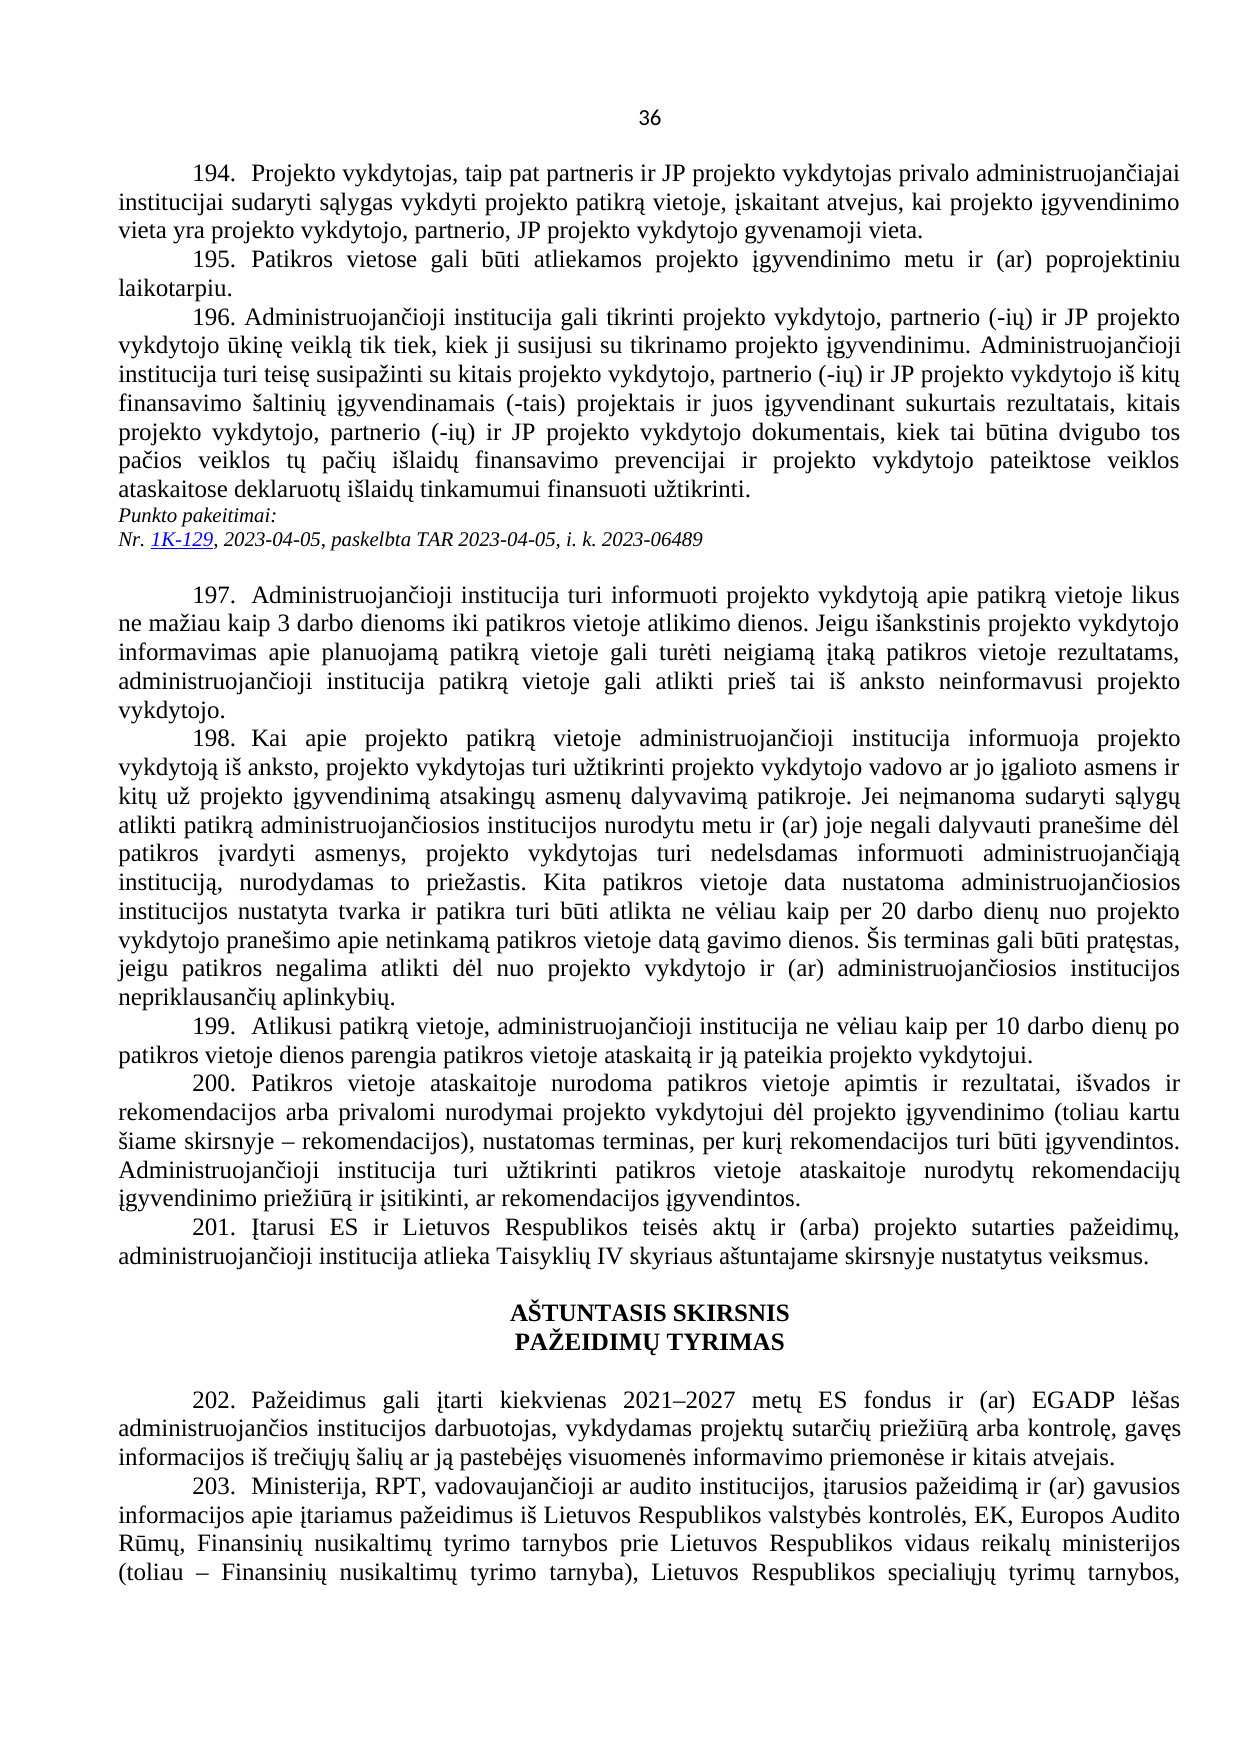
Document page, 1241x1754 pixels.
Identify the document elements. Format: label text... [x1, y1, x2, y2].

text 198. Kai apie projekto patikrą vietoje administruojančioji institucija informuoja projekto vykdytoją iš anksto, projekto vykdytojas turi užtikrinti projekto vykdytojo vadovo ar jo įgalioto asmens ir kitų už projekto įgyvendinimą atsakingų asmenų dalyvavimą patikroje. Jei neįmanoma sudaryti sąlygų atlikti patikrą administruojančiosios institucijos nurodytu metu ir (ar) joje negali dalyvauti pranešime dėl patikros įvardyti asmenys, projekto vykdytojas turi nedelsdamas informuoti administruojančiąją instituciją, nurodydamas to priežastis. Kita patikros vietoje data nustatoma administruojančiosios institucijos nustatyta tvarka ir patikra turi būti atlikta ne vėliau kaip per 20 darbo dienų nuo projekto vykdytojo pranešimo apie netinkamą patikros vietoje datą gavimo dienos. Šis terminas gali būti pratęstas, jeigu patikros negalima atlikti dėl nuo projekto vykdytojo ir (ar) administruojančiosios institucijos nepriklausančių aplinkybių. [118, 723, 1181, 1011]
text 202. Pažeidimus gali įtarti kiekvienas 2021–2027 metų ES fondus ir (ar) EGADP lėšas administruojančios institucijos darbuotojas, vykdydamas projektų sutarčių priežiūrą arba kontrolę, gavęs informacijos iš trečiųjų šalių ar ją pastebėjęs visuomenės informavimo priemonėse ir kitais atvejais. [118, 1385, 1181, 1471]
subtitle AŠTUNTASIS SKIRSNIS [118, 1298, 1181, 1327]
text 197. Administruojančioji institucija turi informuoti projekto vykdytoją apie patikrą vietoje likus ne mažiau kaip 3 darbo dienoms iki patikros vietoje atlikimo dienos. Jeigu išankstinis projekto vykdytojo informavimas apie planuojamą patikrą vietoje gali turėti neigiamą įtaką patikros vietoje rezultatams, administruojančioji institucija patikrą vietoje gali atlikti prieš tai iš anksto neinformavusi projekto vykdytojo. [118, 580, 1181, 723]
text 196. Administruojančioji institucija gali tikrinti projekto vykdytojo, partnerio (-ių) ir JP projekto vykdytojo ūkinę veiklą tik tiek, kiek ji susijusi su tikrinamo projekto įgyvendinimu. Administruojančioji institucija turi teisę susipažinti su kitais projekto vykdytojo, partnerio (-ių) ir JP projekto vykdytojo iš kitų finansavimo šaltinių įgyvendinamais (-tais) projektais ir juos įgyvendinant sukurtais rezultatais, kitais projekto vykdytojo, partnerio (-ių) ir JP projekto vykdytojo dokumentais, kiek tai būtina dvigubo tos pačios veiklos tų pačių išlaidų finansavimo prevencijai ir projekto vykdytojo pateiktose veiklos ataskaitose deklaruotų išlaidų tinkamumui finansuoti užtikrinti. [118, 302, 1181, 503]
text Punkto pakeitimai: [118, 503, 1181, 527]
subtitle PAŽEIDIMŲ TYRIMAS [118, 1327, 1181, 1356]
text 200. Patikros vietoje ataskaitoje nurodoma patikros vietoje apimtis ir rezultatai, išvados ir rekomendacijos arba privalomi nurodymai projekto vykdytojui dėl projekto įgyvendinimo (toliau kartu šiame skirsnyje – rekomendacijos), nustatomas terminas, per kurį rekomendacijos turi būti įgyvendintos. Administruojančioji institucija turi užtikrinti patikros vietoje ataskaitoje nurodytų rekomendacijų įgyvendinimo priežiūrą ir įsitikinti, ar rekomendacijos įgyvendintos. [118, 1068, 1181, 1212]
text 199. Atlikusi patikrą vietoje, administruojančioji institucija ne vėliau kaip per 10 darbo dienų po patikros vietoje dienos parengia patikros vietoje ataskaitą ir ją pateikia projekto vykdytojui. [118, 1011, 1181, 1068]
text 195. Patikros vietose gali būti atliekamos projekto įgyvendinimo metu ir (ar) poprojektiniu laikotarpiu. [118, 244, 1181, 302]
text 194. Projekto vykdytojas, taip pat partneris ir JP projekto vykdytojas privalo administruojančiajai institucijai sudaryti sąlygas vykdyti projekto patikrą vietoje, įskaitant atvejus, kai projekto įgyvendinimo vieta yra projekto vykdytojo, partnerio, JP projekto vykdytojo gyvenamoji vieta. [118, 158, 1181, 244]
text 201. Įtarusi ES ir Lietuvos Respublikos teisės aktų ir (arba) projekto sutarties pažeidimų, administruojančioji institucija atlieka Taisyklių IV skyriaus aštuntajame skirsnyje nustatytus veiksmus. [118, 1212, 1181, 1270]
text 203. Ministerija, RPT, vadovaujančioji ar audito institucijos, įtarusios pažeidimą ir (ar) gavusios informacijos apie įtariamus pažeidimus iš Lietuvos Respublikos valstybės kontrolės, EK, Europos Audito Rūmų, Finansinių nusikaltimų tyrimo tarnybos prie Lietuvos Respublikos vidaus reikalų ministerijos (toliau – Finansinių nusikaltimų tyrimo tarnyba), Lietuvos Respublikos specialiųjų tyrimų tarnybos, [118, 1471, 1181, 1586]
text Nr. 1K-129, 2023-04-05, paskelbta TAR 2023-04-05, i. k. 2023-06489 [118, 527, 1181, 551]
